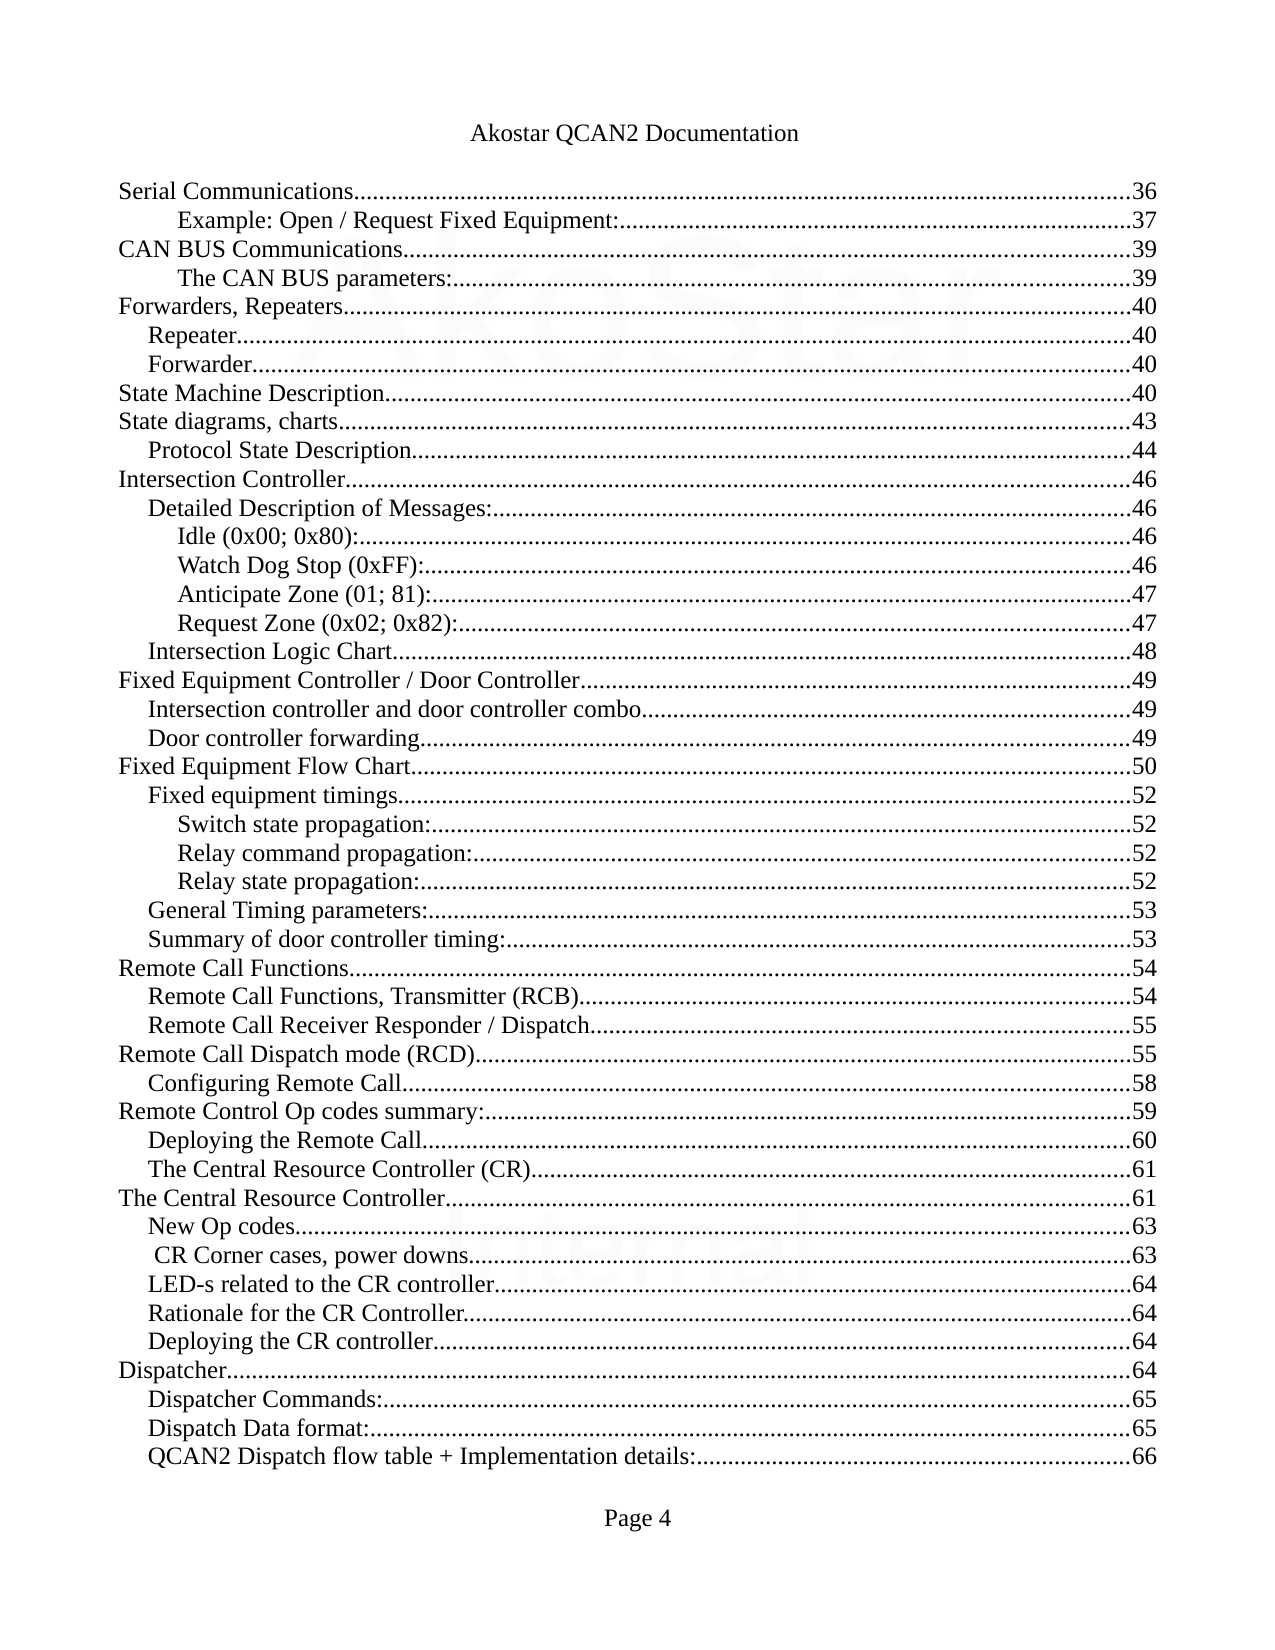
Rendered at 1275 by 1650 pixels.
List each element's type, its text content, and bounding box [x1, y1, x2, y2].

text LED-s related to the CR controller 64 [148, 1269, 1157, 1298]
text Protocol State Description 44 [148, 435, 1157, 464]
text Relay command propagation: 52 [177, 838, 1157, 866]
text CAN BUS Communications 39 [118, 234, 1157, 263]
text Dispatcher Commands: 65 [148, 1384, 1157, 1413]
text Summary of door controller timing: 53 [148, 924, 1157, 953]
text Dispatch Data format: 65 [148, 1413, 1157, 1441]
text QCAN2 Dispatch flow table + Implementation details: 66 [148, 1441, 1157, 1470]
text The Central Resource Controller (CR) 61 [148, 1154, 1157, 1183]
text Idle (0x00; 0x80): 46 [177, 521, 1157, 550]
text State Machine Description. 40 [118, 378, 1157, 406]
text Dispatcher 64 [118, 1355, 1157, 1384]
text Intersection controller and door controller combo 49 [148, 694, 1157, 723]
text Serial Communications 36 [118, 176, 1157, 205]
text Deploying the Remote Call 60 [148, 1125, 1157, 1154]
text Fixed Equipment Flow Chart 50 [118, 751, 1157, 780]
text Remote Call Receiver Responder / Dispatch. 55 [148, 1010, 1157, 1039]
text Detailed Description of Messages: 46 [148, 493, 1157, 521]
text Fixed Equipment Controller / Door Controller 49 [118, 665, 1157, 694]
text Relay state propagation: 52 [177, 866, 1157, 895]
text Switch state propagation: 52 [177, 809, 1157, 838]
text State diagrams, charts 43 [118, 406, 1157, 435]
text Forwarders, Repeaters 40 [118, 291, 1157, 320]
text Intersection Controller 46 [118, 464, 1157, 493]
text Deploying the CR controller 64 [148, 1326, 1157, 1355]
text Example: Open / Request Fixed Equipment: 37 [177, 205, 1157, 234]
text Remote Call Functions 54 [118, 953, 1157, 981]
text Anticipate Zone (01; 81): 47 [177, 579, 1157, 608]
text New Op codes 63 [148, 1211, 1157, 1240]
text The CAN BUS parameters: 39 [177, 263, 1157, 291]
text Remote Call Dispatch mode (RCD) 55 [118, 1039, 1157, 1068]
text CR Corner cases, power downs. 63 [148, 1240, 1157, 1269]
text General Timing parameters: 53 [148, 895, 1157, 924]
text Configuring Remote Call 58 [148, 1068, 1157, 1096]
text Rationale for the CR Controller. 64 [148, 1298, 1157, 1326]
text Fixed equipment timings 52 [148, 780, 1157, 809]
text Repeater 40 [148, 320, 1157, 349]
text Remote Control Op codes summary: 59 [118, 1096, 1157, 1125]
text Watch Dog Stop (0xFF): 46 [177, 550, 1157, 579]
text Intersection Logic Chart 48 [148, 636, 1157, 665]
text Forwarder 40 [148, 349, 1157, 378]
text Request Zone (0x02; 0x82): 47 [177, 608, 1157, 636]
text Remote Call Functions, Transmitter (RCB) 54 [148, 981, 1157, 1010]
text Door controller forwarding 49 [148, 723, 1157, 751]
text The Central Resource Controller 61 [118, 1183, 1157, 1211]
